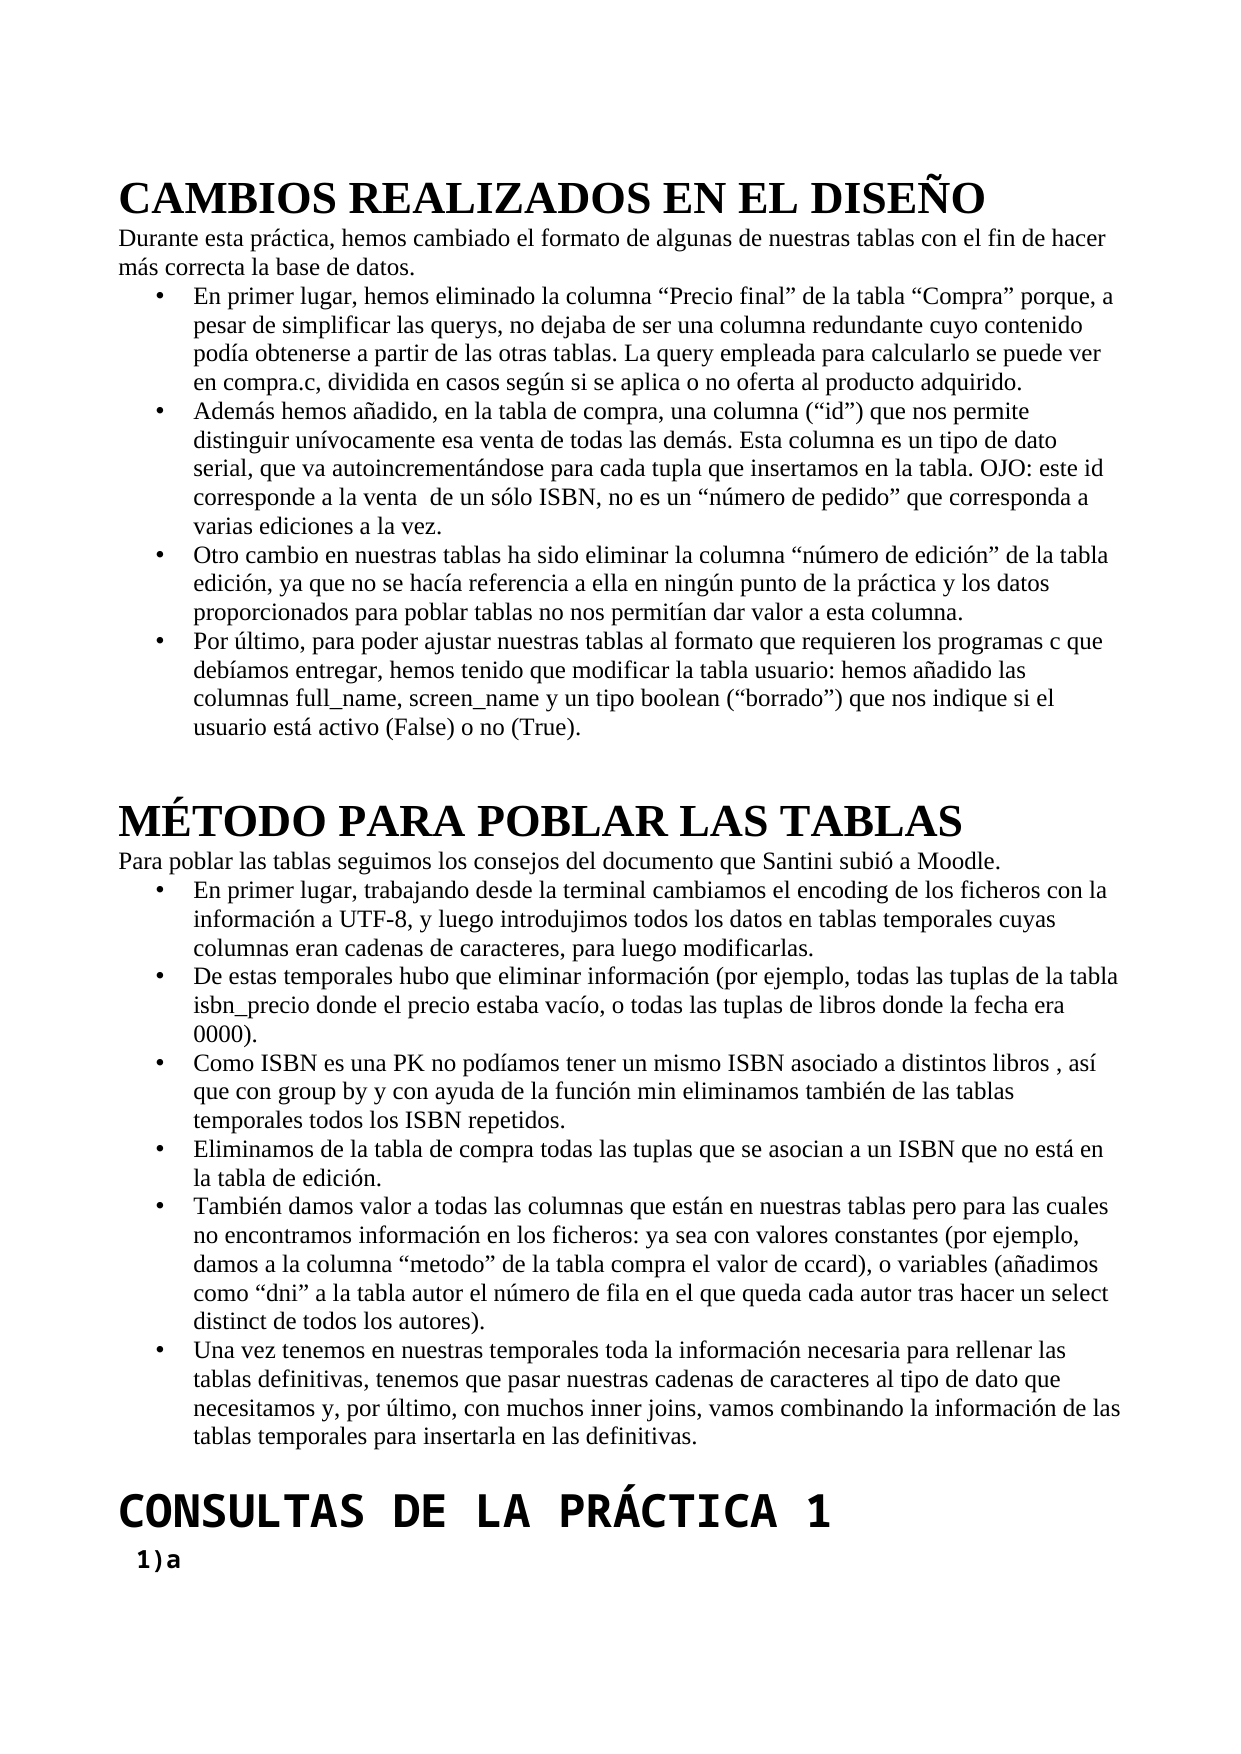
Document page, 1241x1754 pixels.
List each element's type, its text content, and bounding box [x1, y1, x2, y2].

list Eliminamos de la tabla de compra todas las tuplas que se asocian a un ISBN que no está en la tabla de edición. [156, 1134, 1122, 1191]
text 1)a [136, 1541, 1122, 1575]
list De estas temporales hubo que eliminar información (por ejemplo, todas las tuplas de la tabla isbn_precio donde el precio estaba vacío, o todas las tuplas de libros donde la fecha era 0000). [156, 961, 1122, 1048]
list En primer lugar, trabajando desde la terminal cambiamos el encoding de los ficheros con la información a UTF-8, y luego introdujimos todos los datos en tablas temporales cuyas columnas eran cadenas de caracteres, para luego modificarlas. [156, 875, 1122, 961]
text Durante esta práctica, hemos cambiado el formato de algunas de nuestras tablas con el fin de hacer más correcta la base de datos. [118, 223, 1122, 281]
list Como ISBN es una PK no podíamos tener un mismo ISBN asociado a distintos libros , así que con group by y con ayuda de la función min eliminamos también de las tablas temporales todos los ISBN repetidos. [156, 1048, 1122, 1134]
list Otro cambio en nuestras tablas ha sido eliminar la columna “número de edición” de la tabla edición, ya que no se hacía referencia a ella en ningún punto de la práctica y los datos proporcionados para poblar tablas no nos permitían dar valor a esta columna. [156, 540, 1122, 626]
list En primer lugar, hemos eliminado la columna “Precio final” de la tabla “Compra” porque, a pesar de simplificar las querys, no dejaba de ser una columna redundante cuyo contenido podía obtenerse a partir de las otras tablas. La query empleada para calcularlo se puede ver en compra.c, dividida en casos según si se aplica o no oferta al producto adquirido. [156, 281, 1122, 396]
text CONSULTAS DE LA PRÁCTICA 1 [118, 1479, 1122, 1541]
list Además hemos añadido, en la tabla de compra, una columna (“id”) que nos permite distinguir unívocamente esa venta de todas las demás. Esta columna es un tipo de dato serial, que va autoincrementándose para cada tupla que insertamos en la tabla. OJO: este id corresponde a la venta de un sólo ISBN, no es un “número de pedido” que corresponda a varias ediciones a la vez. [156, 396, 1122, 540]
list Por último, para poder ajustar nuestras tablas al formato que requieren los programas c que debíamos entregar, hemos tenido que modificar la tabla usuario: hemos añadido las columnas full_name, screen_name y un tipo boolean (“borrado”) que nos indique si el usuario está activo (False) o no (True). [156, 626, 1122, 741]
text MÉTODO PARA POBLAR LAS TABLAS [118, 794, 1122, 846]
list También damos valor a todas las columnas que están en nuestras tablas pero para las cuales no encontramos información en los ficheros: ya sea con valores constantes (por ejemplo, damos a la columna “metodo” de la tabla compra el valor de ccard), o variables (añadimos como “dni” a la tabla autor el número de fila en el que queda cada autor tras hacer un select distinct de todos los autores). [156, 1191, 1122, 1335]
list Una vez tenemos en nuestras temporales toda la información necesaria para rellenar las tablas definitivas, tenemos que pasar nuestras cadenas de caracteres al tipo de dato que necesitamos y, por último, con muchos inner joins, vamos combinando la información de las tablas temporales para insertarla en las definitivas. [156, 1335, 1122, 1450]
text Para poblar las tablas seguimos los consejos del documento que Santini subió a Moodle. [118, 846, 1122, 875]
text CAMBIOS REALIZADOS EN EL DISEÑO [118, 171, 1122, 223]
